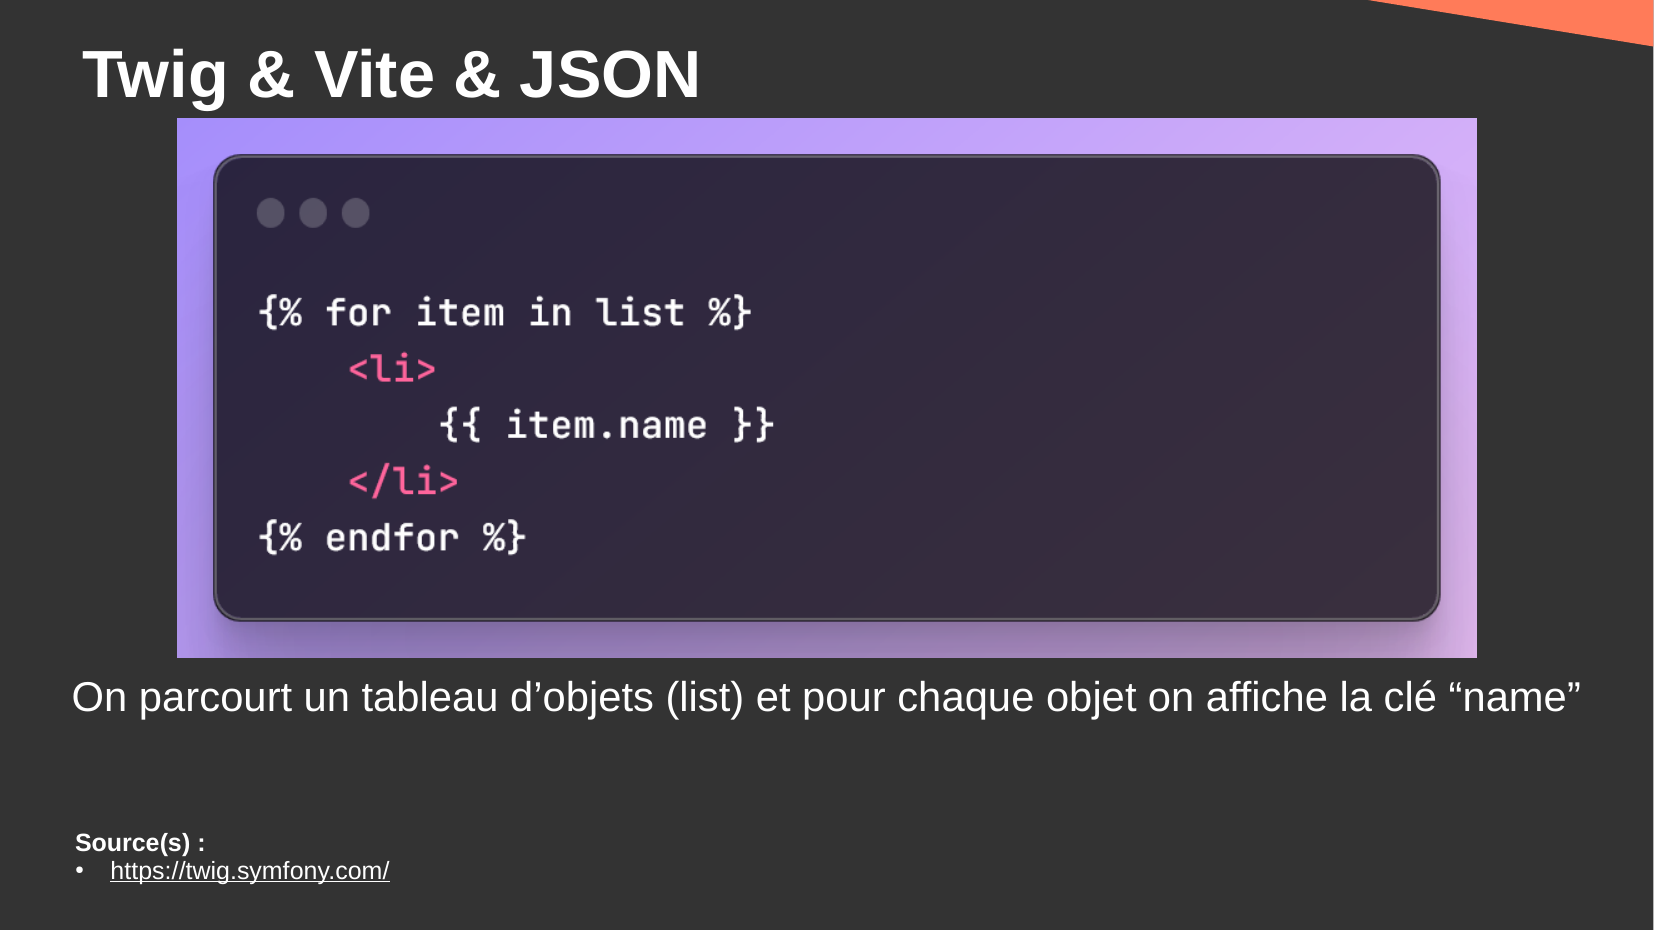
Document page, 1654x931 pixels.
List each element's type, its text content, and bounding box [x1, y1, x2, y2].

text_box Source(s) : https://twig.symfony.com/ [60, 821, 1546, 931]
list On parcourt un tableau d’objets (list) et pour chaque objet on affiche la clé “name” [64, 673, 1589, 810]
title Twig & Vite & JSON [82, 37, 1571, 112]
picture [177, 118, 1477, 658]
text_box [1367, 0, 1654, 47]
